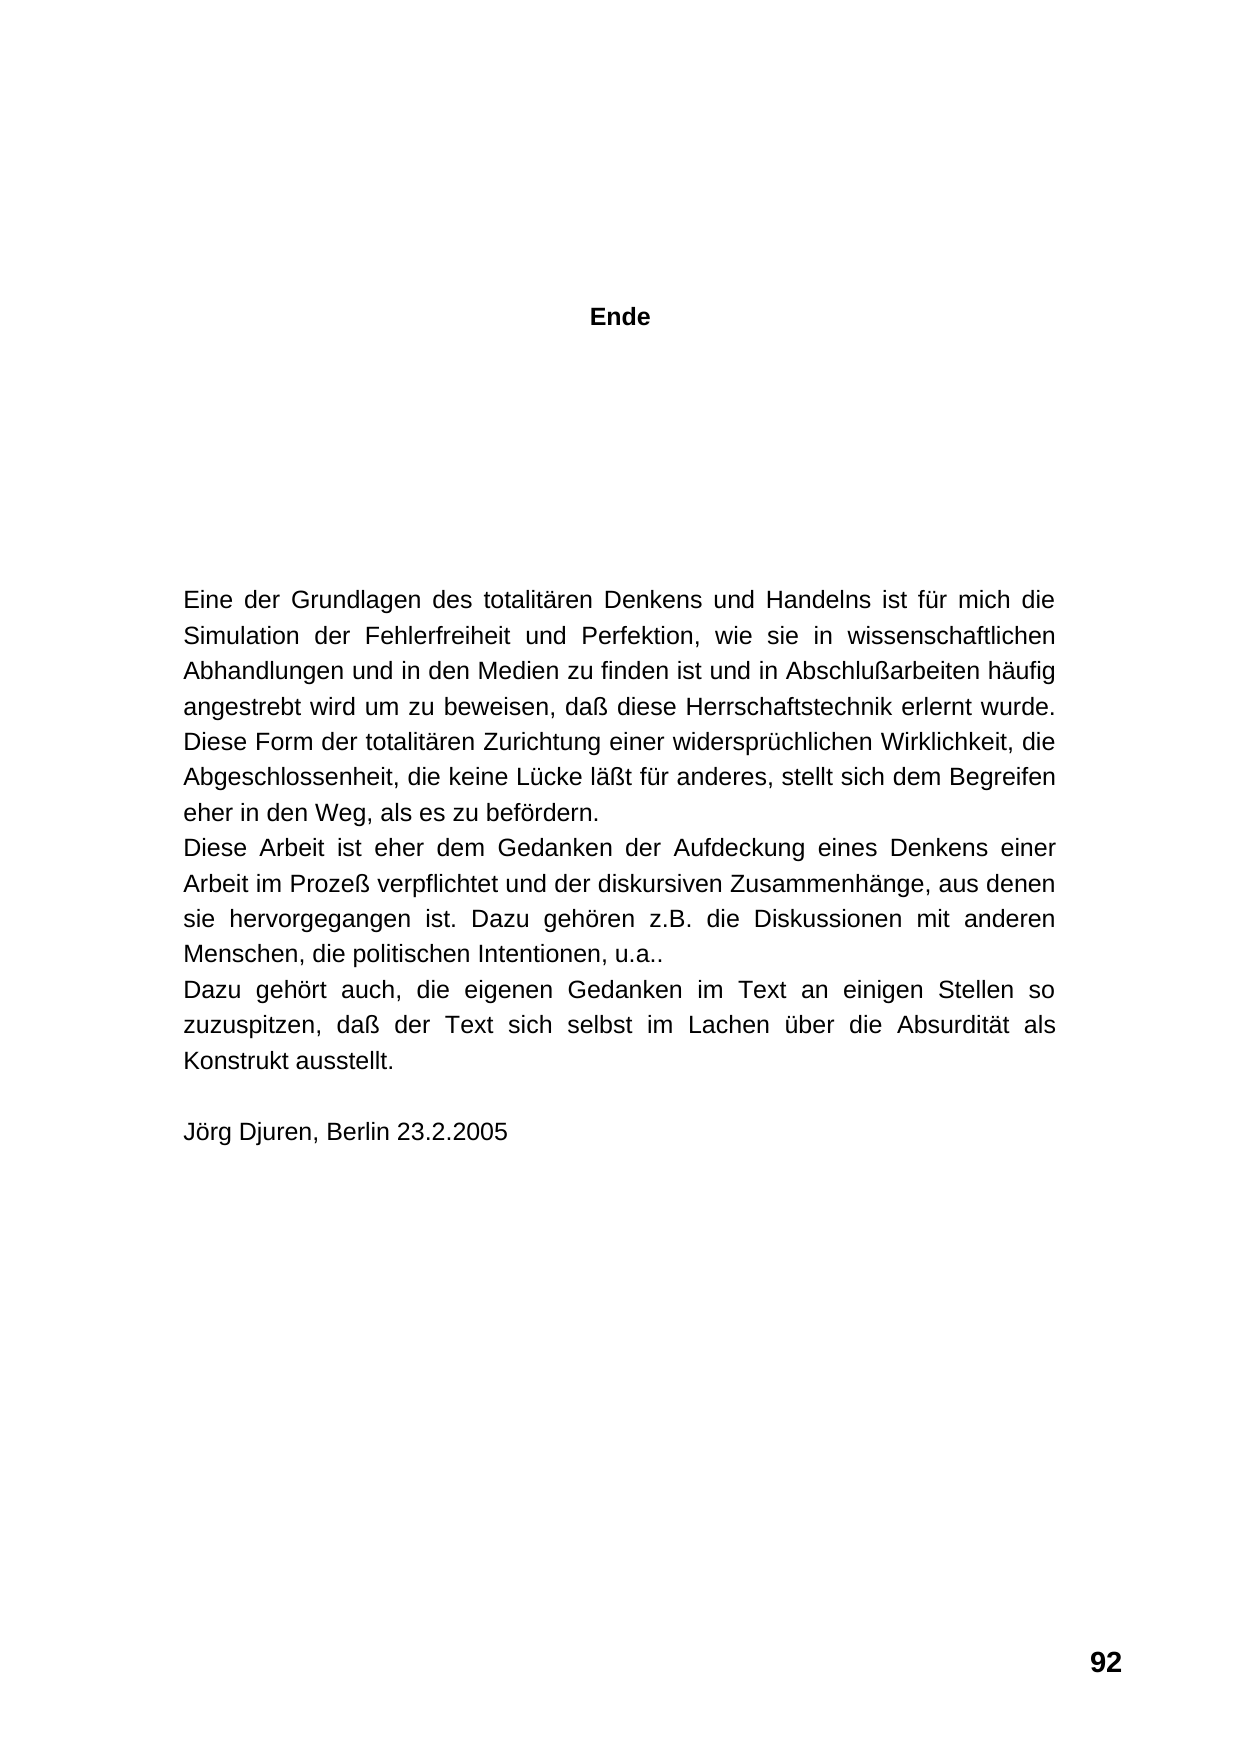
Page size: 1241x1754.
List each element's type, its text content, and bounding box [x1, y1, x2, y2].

text Eine der Grundlagen des totalitären Denkens und Handelns ist für mich die Simulation der Fehlerfreiheit und Perfektion, wie sie in wissenschaftlichen Abhandlungen und in den Medien zu finden ist und in Abschlußarbeiten häufig angestrebt wird um zu beweisen, daß diese Herrschaftstechnik erlernt wurde. Diese Form der totalitären Zurichtung einer widersprüchlichen Wirklichkeit, die Abgeschlossenheit, die keine Lücke läßt für anderes, stellt sich dem Begreifen eher in den Weg, als es zu befördern. [183, 578, 1057, 826]
text Dazu gehört auch, die eigenen Gedanken im Text an einigen Stellen so zuzuspitzen, daß der Text sich selbst im Lachen über die Absurdität als Konstrukt ausstellt. [183, 968, 1057, 1074]
text Diese Arbeit ist eher dem Gedanken der Aufdeckung eines Denkens einer Arbeit im Prozeß verpflichtet und der diskursiven Zusammenhänge, aus denen sie hervorgegangen ist. Dazu gehören z.B. die Diskussionen mit anderen Menschen, die politischen Intentionen, u.a.. [183, 826, 1057, 968]
text Jörg Djuren, Berlin 23.2.2005 [183, 1110, 1057, 1145]
text Ende [118, 295, 1122, 331]
